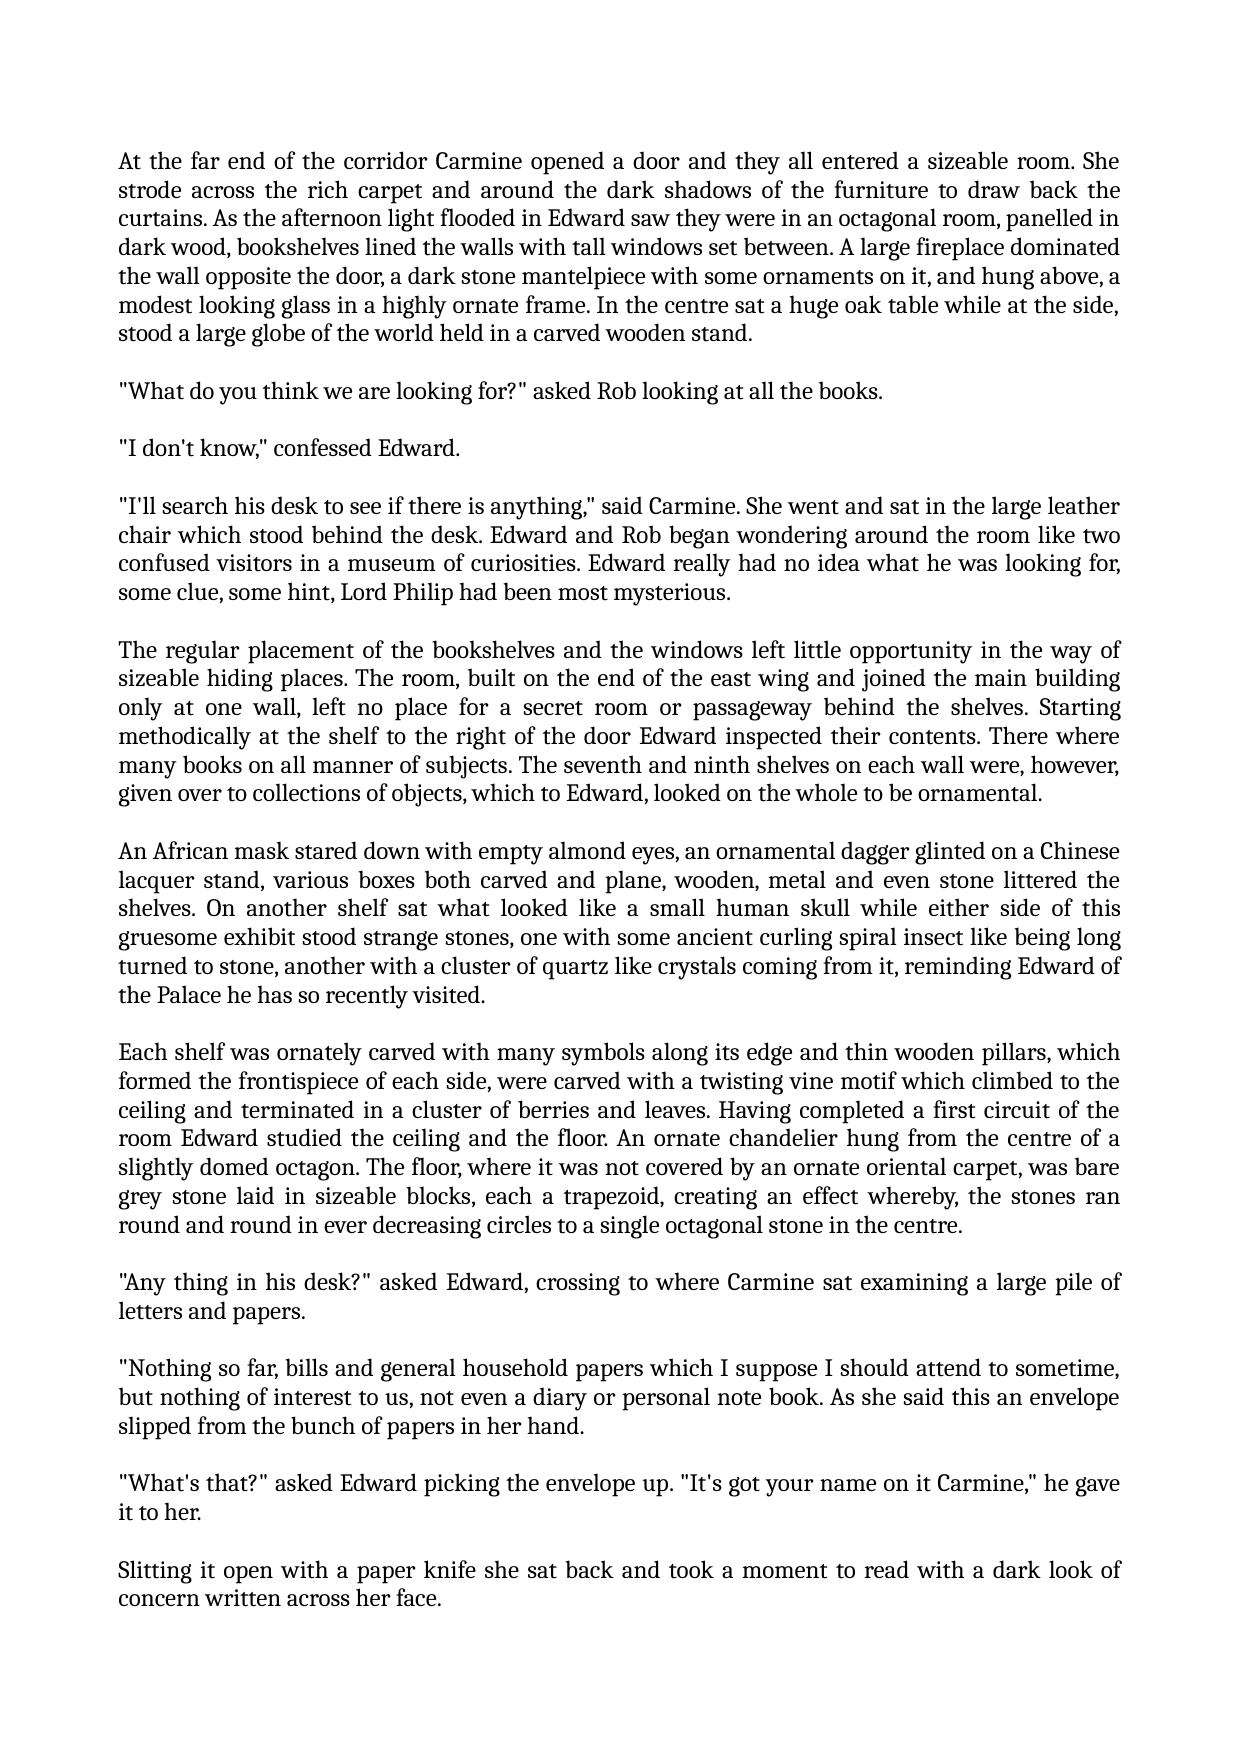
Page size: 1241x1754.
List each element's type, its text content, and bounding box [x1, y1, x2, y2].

text "Nothing so far, bills and general household papers which I suppose I should attend to sometime, but nothing of interest to us, not even a diary or personal note book. As she said this an envelope slipped from the bunch of papers in her hand. [118, 1354, 1122, 1441]
text "I'll search his desk to see if there is anything," said Carmine. She went and sat in the large leather chair which stood behind the desk. Edward and Rob began wondering around the room like two confused visitors in a museum of curiosities. Edward really had no idea what he was looking for, some clue, some hint, Lord Philip had been most mysterious. [118, 492, 1122, 607]
text The regular placement of the bookshelves and the windows left little opportunity in the way of sizeable hiding places. The room, built on the end of the east wing and joined the main building only at one wall, left no place for a secret room or passageway behind the shelves. Starting methodically at the shelf to the right of the door Edward inspected their contents. There where many books on all manner of subjects. The seventh and ninth shelves on each wall were, however, given over to collections of objects, which to Edward, looked on the whole to be ornamental. [118, 636, 1122, 808]
text "What do you think we are looking for?" asked Rob looking at all the books. [118, 377, 1122, 406]
text At the far end of the corridor Carmine opened a door and they all entered a sizeable room. She strode across the rich carpet and around the dark shadows of the furniture to draw back the curtains. As the afternoon light flooded in Edward saw they were in an octagonal room, panelled in dark wood, bookshelves lined the walls with tall windows set between. A large fireplace dominated the wall opposite the door, a dark stone mantelpiece with some ornaments on it, and hung above, a modest looking glass in a highly ornate frame. In the centre sat a huge oak table while at the side, stood a large globe of the world held in a carved wooden stand. [118, 147, 1122, 348]
text Slitting it open with a paper knife she sat back and took a moment to read with a dark look of concern written across her face. [118, 1556, 1122, 1613]
text Each shelf was ornately carved with many symbols along its edge and thin wooden pillars, which formed the frontispiece of each side, were carved with a twisting vine motif which climbed to the ceiling and terminated in a cluster of berries and leaves. Having completed a first circuit of the room Edward studied the ceiling and the floor. An ornate chandelier hung from the centre of a slightly domed octagon. The floor, where it was not covered by an ornate oriental carpet, was bare grey stone laid in sizeable blocks, each a trapezoid, creating an effect whereby, the stones ran round and round in ever decreasing circles to a single octagonal stone in the centre. [118, 1038, 1122, 1239]
text "I don't know," confessed Edward. [118, 434, 1122, 463]
text "What's that?" asked Edward picking the envelope up. "It's got your name on it Carmine," he gave it to her. [118, 1469, 1122, 1527]
text "Any thing in his desk?" asked Edward, crossing to where Carmine sat examining a large pile of letters and papers. [118, 1268, 1122, 1326]
text An African mask stared down with empty almond eyes, an ornamental dagger glinted on a Chinese lacquer stand, various boxes both carved and plane, wooden, metal and even stone littered the shelves. On another shelf sat what looked like a small human skull while either side of this gruesome exhibit stood strange stones, one with some ancient curling spiral insect like being long turned to stone, another with a cluster of quartz like crystals coming from it, reminding Edward of the Palace he has so recently visited. [118, 837, 1122, 1009]
